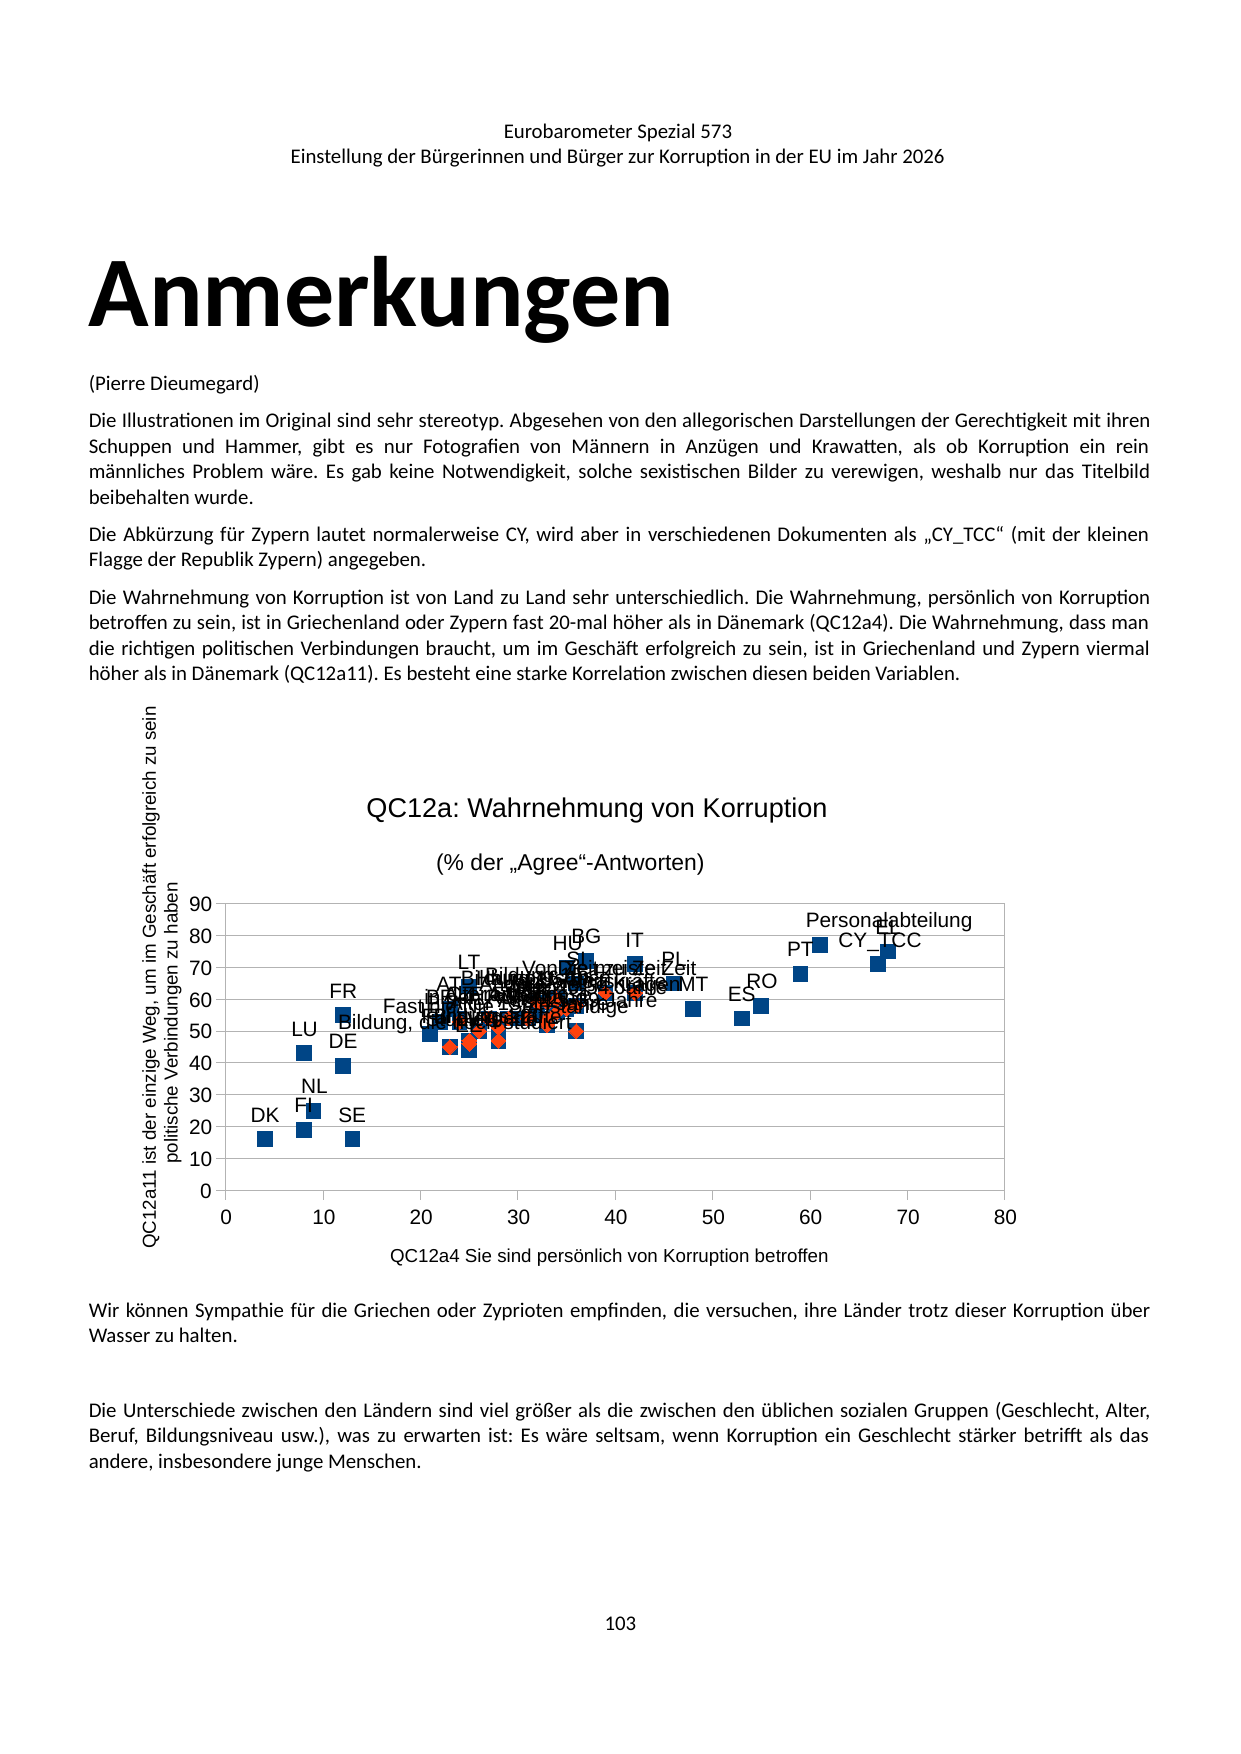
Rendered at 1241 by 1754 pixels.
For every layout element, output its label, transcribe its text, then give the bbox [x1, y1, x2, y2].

text Die Illustrationen im Original sind sehr stereotyp. Abgesehen von den allegorischen Darstellungen der Gerechtigkeit mit ihren Schuppen und Hammer, gibt es nur Fotografien von Männern in Anzügen und Krawatten, als ob Korruption ein rein männliches Problem wäre. Es gab keine Notwendigkeit, solche sexistischen Bilder zu verewigen, weshalb nur das Titelbild beibehalten wurde. [88, 408, 1152, 509]
text (Pierre Dieumegard) [88, 370, 1152, 396]
subtitle Anmerkungen [88, 230, 1152, 352]
text Die Abkürzung für Zypern lautet normalerweise CY, wird aber in verschiedenen Dokumenten als „CY_TCC“ (mit der kleinen Flagge der Republik Zypern) angegeben. [88, 521, 1152, 572]
text Wir können Sympathie für die Griechen oder Zyprioten empfinden, die versuchen, ihre Länder trotz dieser Korruption über Wasser zu halten. [88, 697, 1152, 1348]
text Die Wahrnehmung von Korruption ist von Land zu Land sehr unterschiedlich. Die Wahrnehmung, persönlich von Korruption betroffen zu sein, ist in Griechenland oder Zypern fast 20-mal höher als in Dänemark (QC12a4). Die Wahrnehmung, dass man die richtigen politischen Verbindungen braucht, um im Geschäft erfolgreich zu sein, ist in Griechenland und Zypern viermal höher als in Dänemark (QC12a11). Es besteht eine starke Korrelation zwischen diesen beiden Variablen. [88, 584, 1152, 686]
text Die Unterschiede zwischen den Ländern sind viel größer als die zwischen den üblichen sozialen Gruppen (Geschlecht, Alter, Beruf, Bildungsniveau usw.), was zu erwarten ist: Es wäre seltsam, wenn Korruption ein Geschlecht stärker betrifft als das andere, insbesondere junge Menschen. [88, 1397, 1152, 1473]
